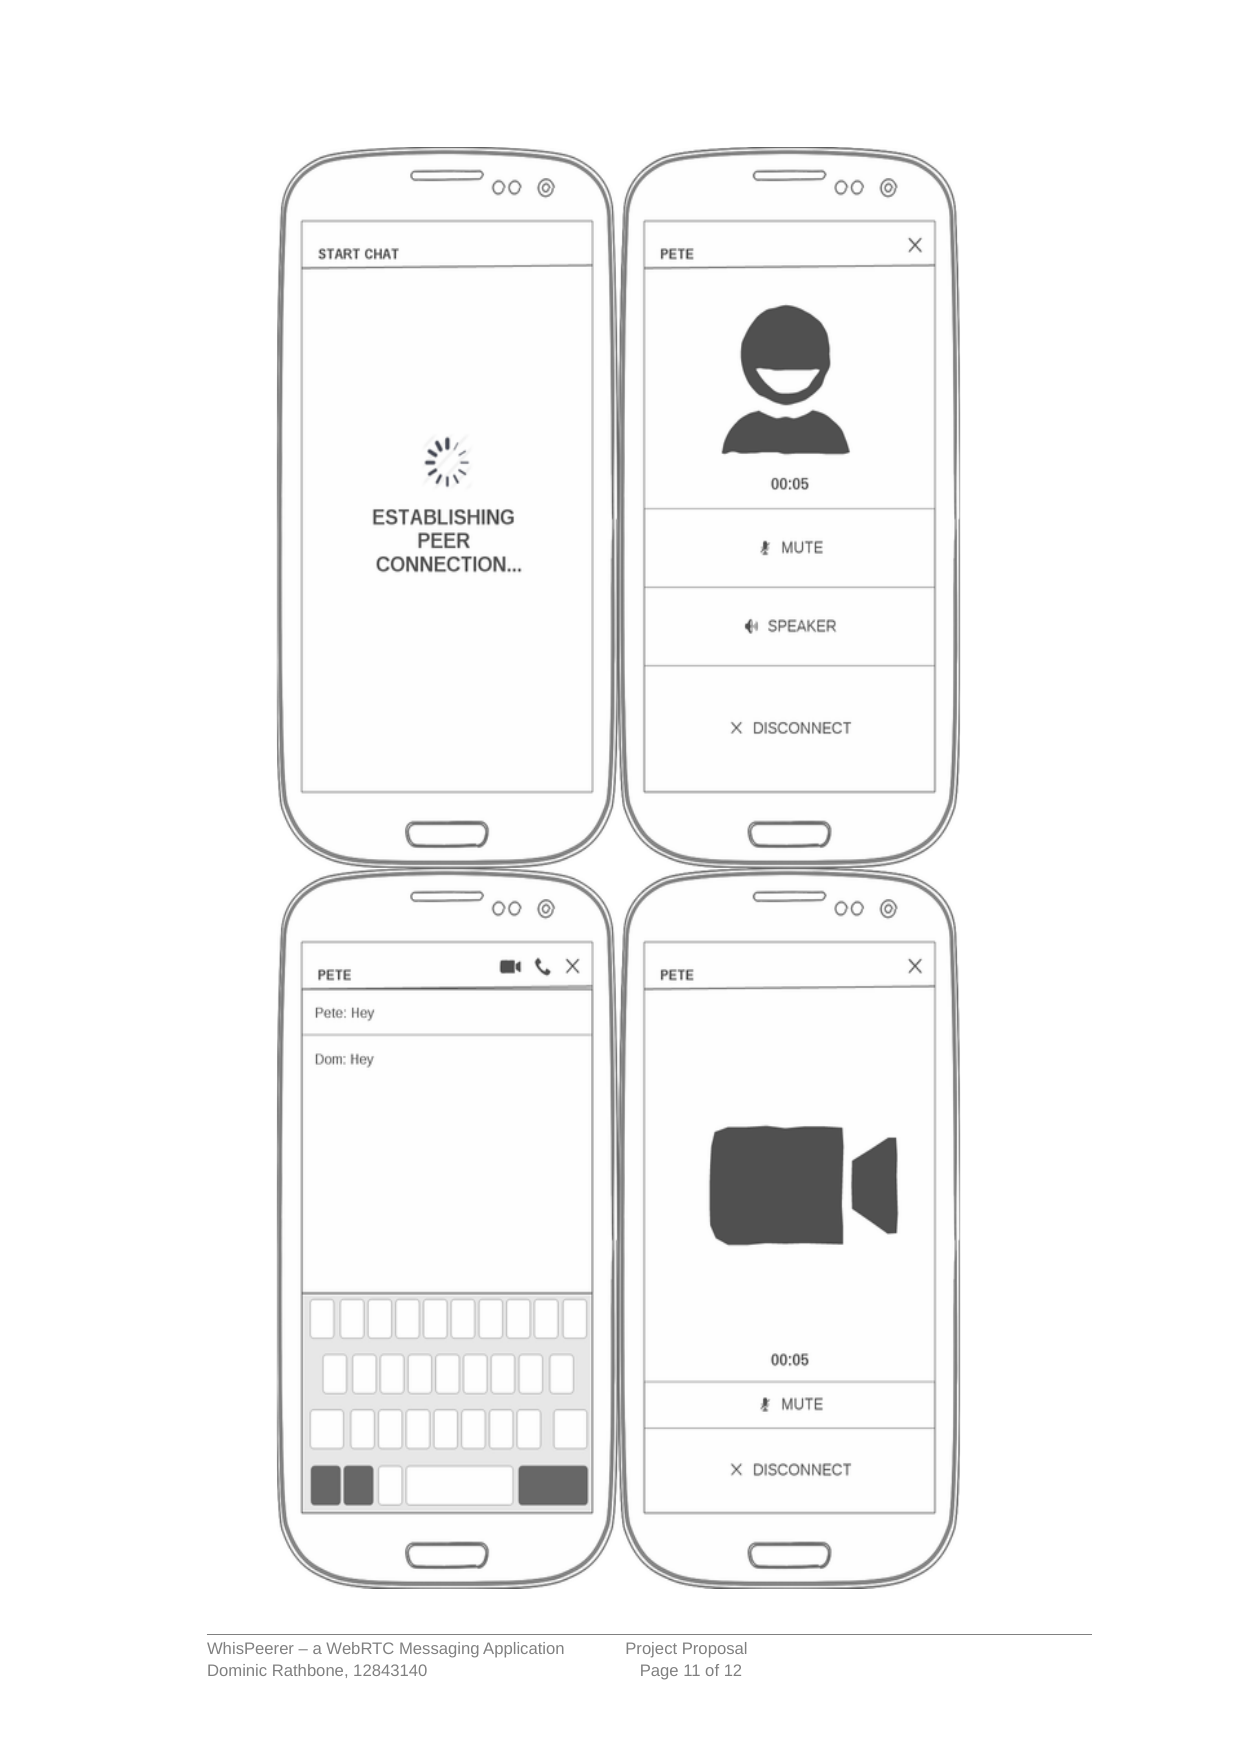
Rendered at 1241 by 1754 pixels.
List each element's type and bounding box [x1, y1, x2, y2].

picture [276, 147, 960, 1589]
